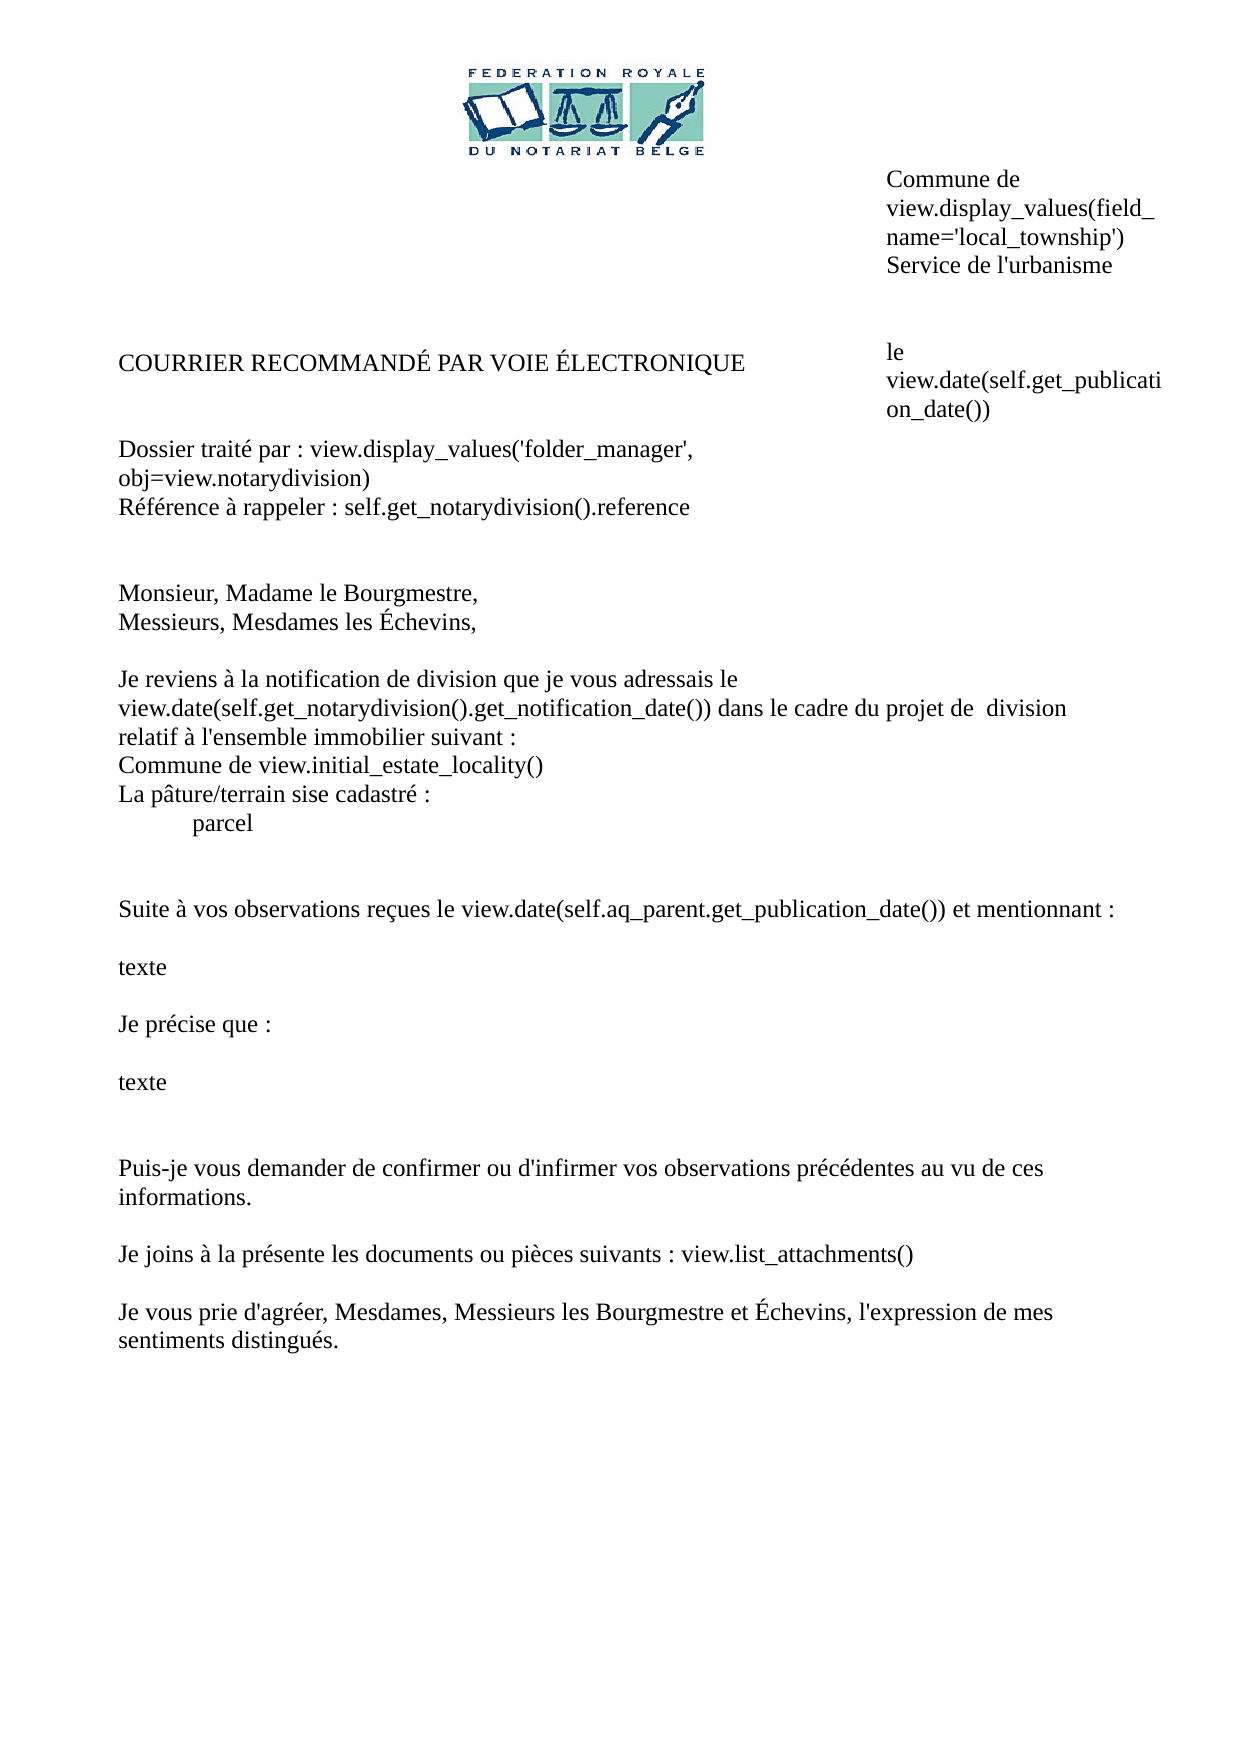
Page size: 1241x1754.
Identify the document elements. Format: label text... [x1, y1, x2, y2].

text Suite à vos observations reçues le view.date(self.aq_parent.get_publication_date()) et mentionnant : [118, 894, 1122, 923]
text Dossier traité par : view.display_values('folder_manager', obj=view.notarydivision) [118, 434, 1122, 492]
text La pâture/terrain sise cadastré : [118, 779, 1122, 808]
text Je joins à la présente les documents ou pièces suivants : view.list_attachments() [118, 1239, 1122, 1268]
picture [457, 63, 710, 160]
text Je reviens à la notification de division que je vous adressais le view.date(self.get_notarydivision().get_notification_date()) dans le cadre du projet de division relatif à l'ensemble immobilier suivant : [118, 664, 1122, 751]
text Je précise que : [118, 1009, 1122, 1038]
text Je vous prie d'agréer, Mesdames, Messieurs les Bourgmestre et Échevins, l'expression de mes sentiments distingués. [118, 1297, 1122, 1354]
text Monsieur, Madame le Bourgmestre, [118, 578, 1122, 607]
text texte [118, 952, 1122, 981]
text Commune de view.initial_estate_locality() [118, 751, 1122, 779]
text parcel [192, 808, 1122, 837]
text Puis-je vous demander de confirmer ou d'infirmer vos observations précédentes au vu de ces informations. [118, 1153, 1122, 1211]
text le view.date(self.get_publication_date()) [886, 337, 1165, 423]
text COURRIER RECOMMANDÉ PAR VOIE ÉLECTRONIQUE [118, 348, 886, 377]
text texte [118, 1067, 1122, 1096]
text Service de l'urbanisme [886, 250, 1165, 279]
text Référence à rappeler : self.get_notarydivision().reference [118, 492, 1122, 521]
text Commune de view.display_values(field_name='local_township') [886, 164, 1165, 250]
text Messieurs, Mesdames les Échevins, [118, 607, 1122, 636]
